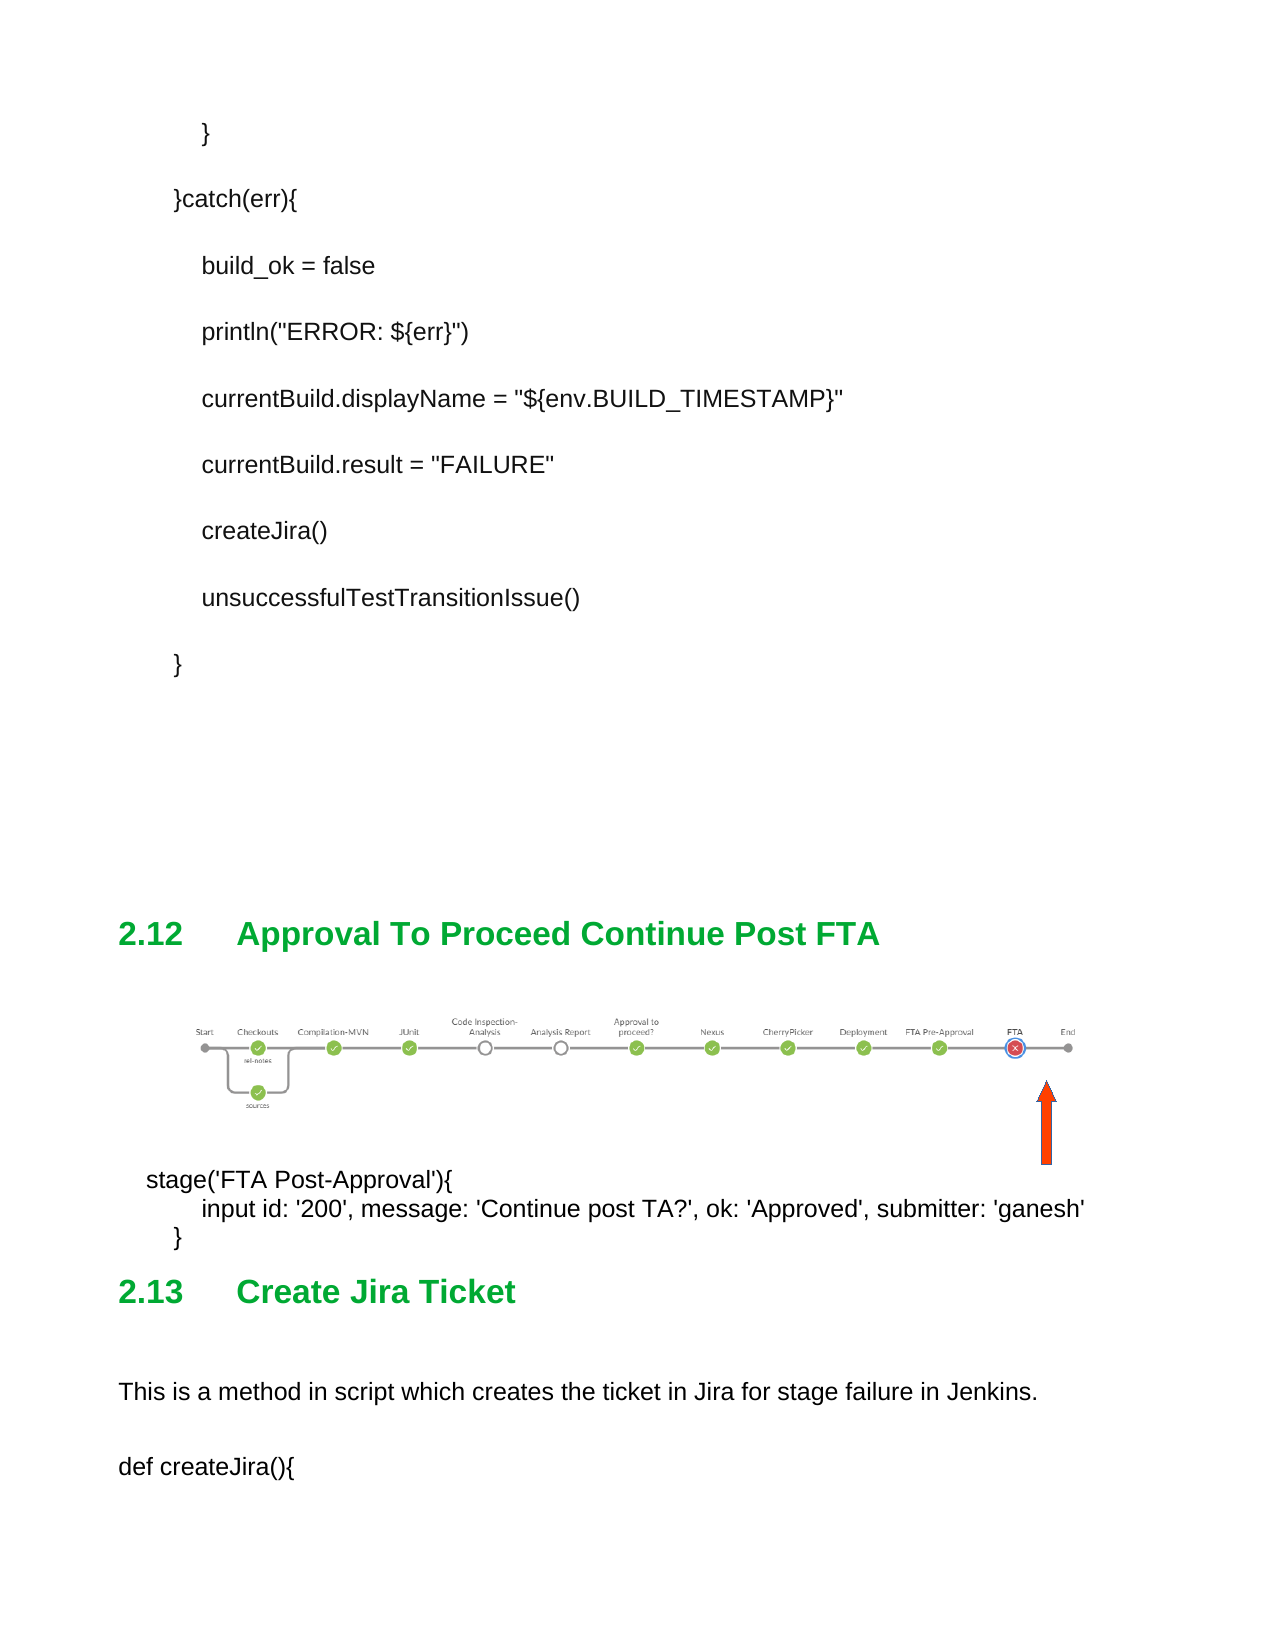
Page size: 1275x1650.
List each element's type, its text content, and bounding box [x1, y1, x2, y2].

text This is a method in script which creates the ticket in Jira for stage failure in Jenkins. [118, 1377, 1157, 1406]
text } [118, 649, 1157, 678]
text } [118, 118, 1157, 147]
text println("ERROR: ${err}") [118, 317, 1157, 346]
text } [118, 1222, 1157, 1251]
text unsuccessfulTestTransitionIssue() [118, 583, 1157, 611]
text currentBuild.displayName = "${env.BUILD_TIMESTAMP}" [118, 383, 1157, 412]
text input id: '200', message: 'Continue post TA?', ok: 'Approved', submitter: 'ganesh' [118, 1194, 1157, 1222]
text def createJira(){ [118, 1452, 1157, 1480]
text currentBuild.result = "FAILURE" [118, 450, 1157, 479]
subtitle 2.12 Approval To Proceed Continue Post FTA [118, 914, 1157, 953]
text build_ok = false [118, 251, 1157, 279]
text stage('FTA Post-Approval'){ [118, 1165, 1157, 1194]
picture [118, 999, 1157, 1137]
subtitle 2.13 Create Jira Ticket [118, 1272, 1157, 1311]
text }catch(err){ [118, 184, 1157, 213]
text createJira() [118, 516, 1157, 545]
